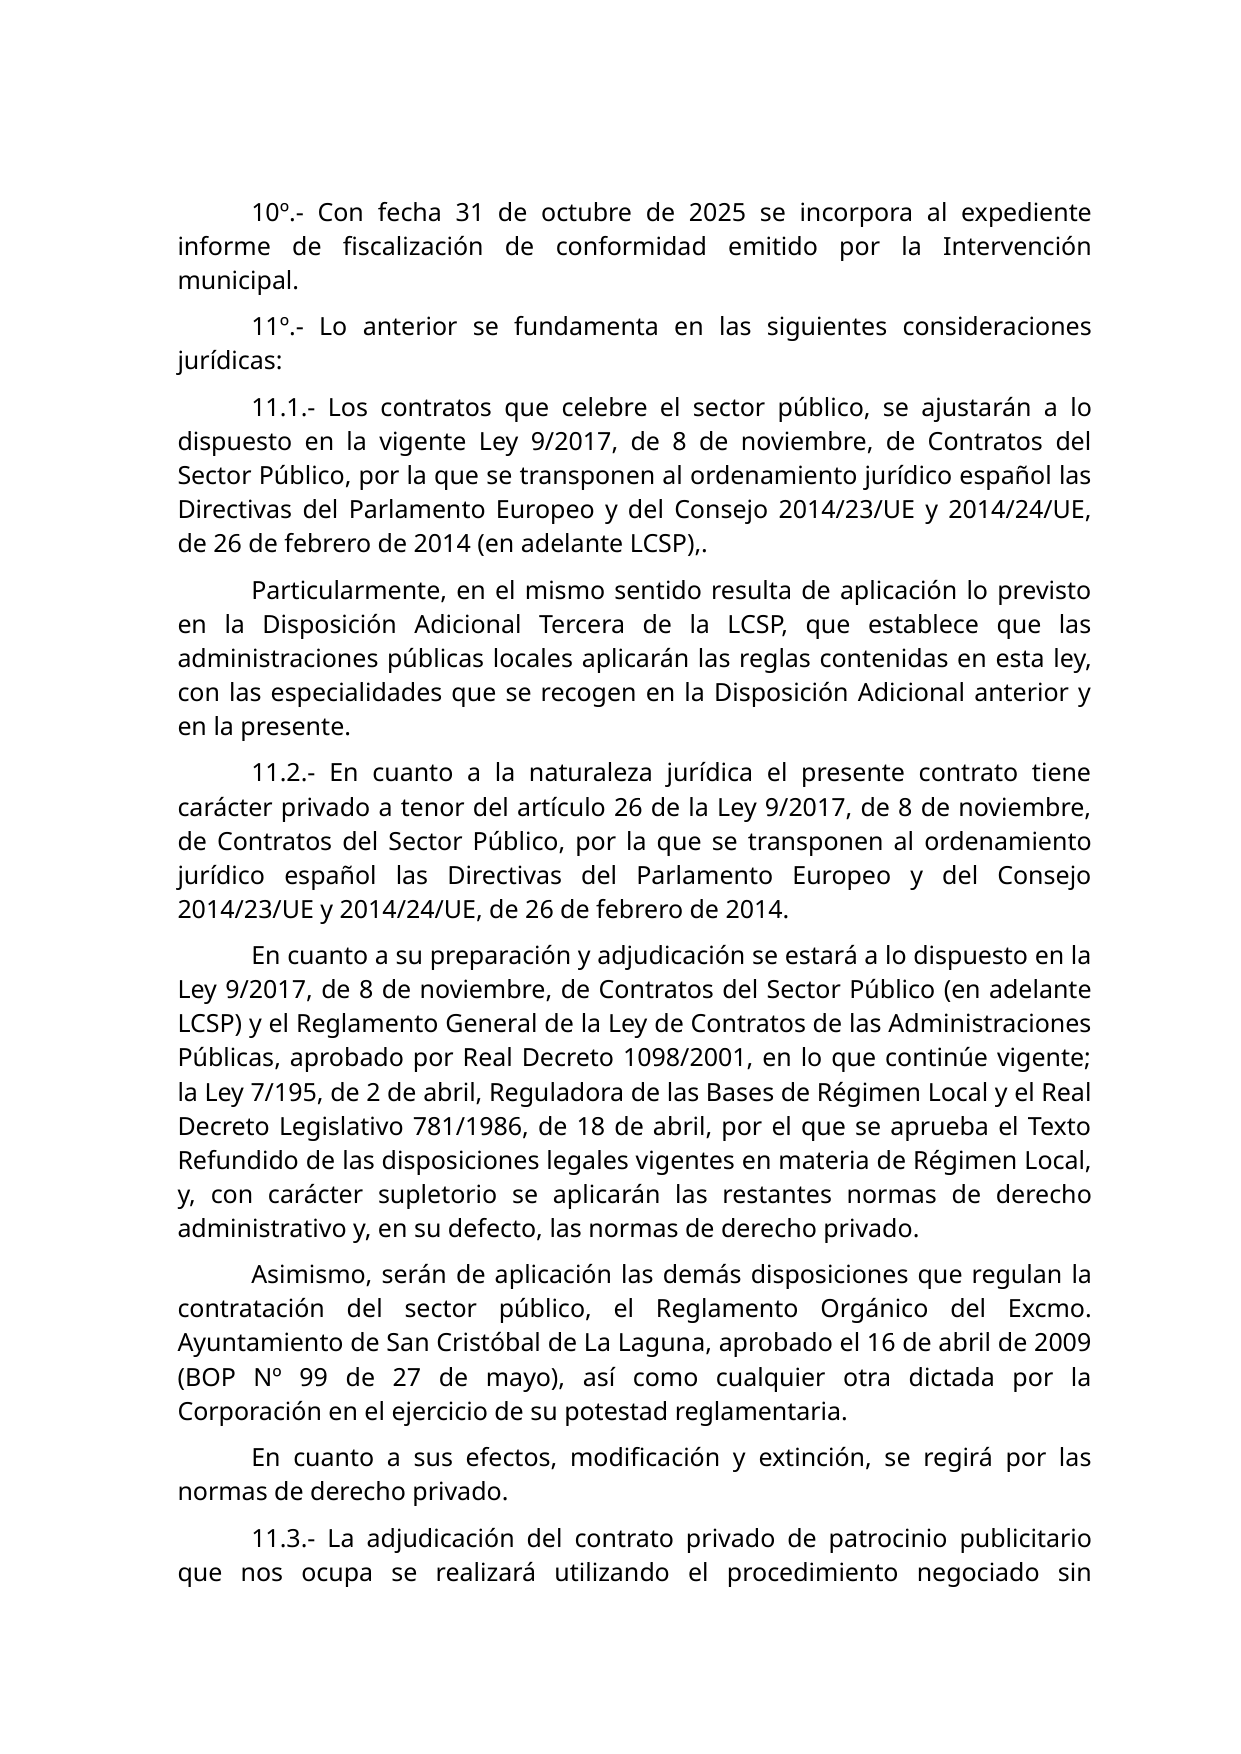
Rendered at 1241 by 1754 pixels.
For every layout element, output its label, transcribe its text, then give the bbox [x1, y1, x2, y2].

text 11.3.- La adjudicación del contrato privado de patrocinio publicitario que nos ocupa se realizará utilizando el procedimiento negociado sin [177, 1520, 1093, 1588]
text En cuanto a sus efectos, modificación y extinción, se regirá por las normas de derecho privado. [177, 1440, 1093, 1508]
text 10º.- Con fecha 31 de octubre de 2025 se incorpora al expediente informe de fiscalización de conformidad emitido por la Intervención municipal. [177, 194, 1093, 296]
text 11.2.- En cuanto a la naturaleza jurídica el presente contrato tiene carácter privado a tenor del artículo 26 de la Ley 9/2017, de 8 de noviembre, de Contratos del Sector Público, por la que se transponen al ordenamiento jurídico español las Directivas del Parlamento Europeo y del Consejo 2014/23/UE y 2014/24/UE, de 26 de febrero de 2014. [177, 755, 1093, 925]
text 11º.- Lo anterior se fundamenta en las siguientes consideraciones jurídicas: [177, 309, 1093, 377]
text 11.1.- Los contratos que celebre el sector público, se ajustarán a lo dispuesto en la vigente Ley 9/2017, de 8 de noviembre, de Contratos del Sector Público, por la que se transponen al ordenamiento jurídico español las Directivas del Parlamento Europeo y del Consejo 2014/23/UE y 2014/24/UE, de 26 de febrero de 2014 (en adelante LCSP),. [177, 389, 1093, 560]
text Asimismo, serán de aplicación las demás disposiciones que regulan la contratación del sector público, el Reglamento Orgánico del Excmo. Ayuntamiento de San Cristóbal de La Laguna, aprobado el 16 de abril de 2009 (BOP Nº 99 de 27 de mayo), así como cualquier otra dictada por la Corporación en el ejercicio de su potestad reglamentaria. [177, 1257, 1093, 1427]
text En cuanto a su preparación y adjudicación se estará a lo dispuesto en la Ley 9/2017, de 8 de noviembre, de Contratos del Sector Público (en adelante LCSP) y el Reglamento General de la Ley de Contratos de las Administraciones Públicas, aprobado por Real Decreto 1098/2001, en lo que continúe vigente; la Ley 7/195, de 2 de abril, Reguladora de las Bases de Régimen Local y el Real Decreto Legislativo 781/1986, de 18 de abril, por el que se aprueba el Texto Refundido de las disposiciones legales vigentes en materia de Régimen Local, y, con carácter supletorio se aplicarán las restantes normas de derecho administrativo y, en su defecto, las normas de derecho privado. [177, 938, 1093, 1244]
text Particularmente, en el mismo sentido resulta de aplicación lo previsto en la Disposición Adicional Tercera de la LCSP, que establece que las administraciones públicas locales aplicarán las reglas contenidas en esta ley, con las especialidades que se recogen en la Disposición Adicional anterior y en la presente. [177, 572, 1093, 743]
